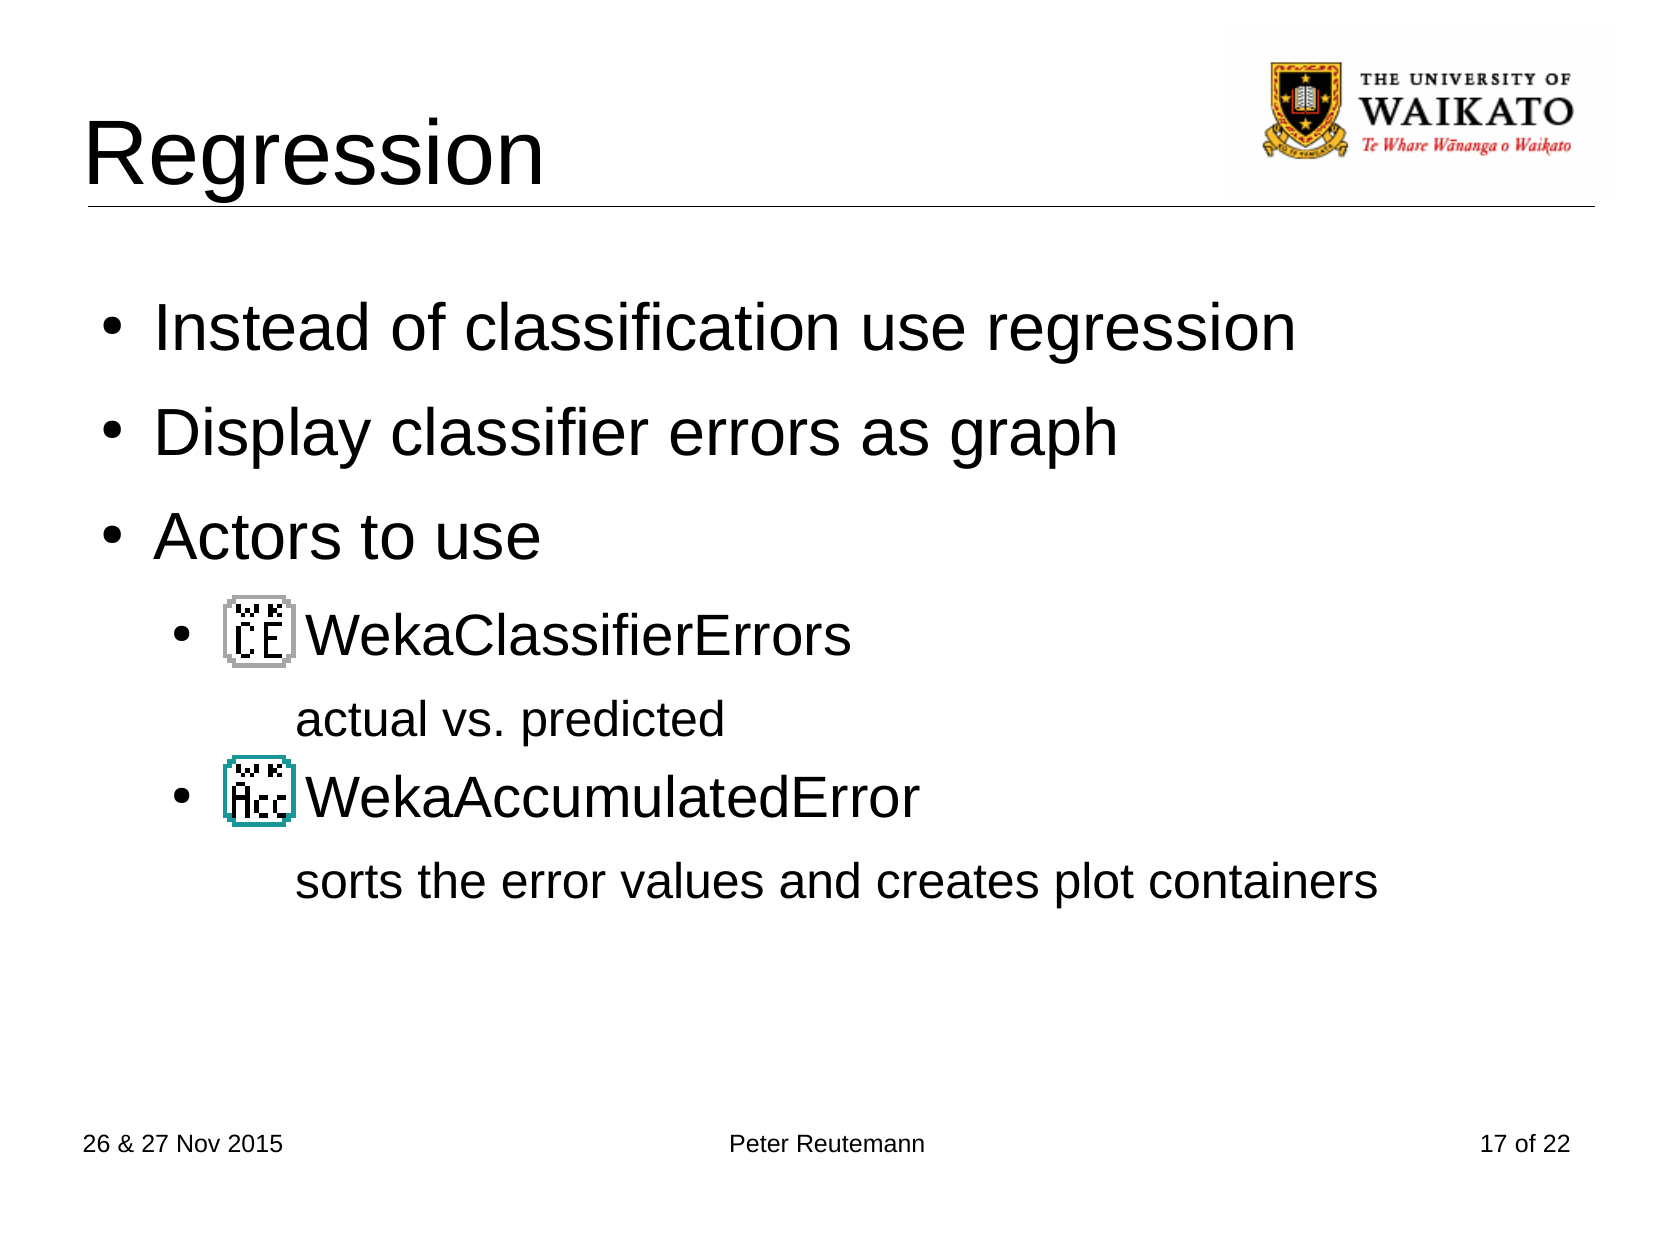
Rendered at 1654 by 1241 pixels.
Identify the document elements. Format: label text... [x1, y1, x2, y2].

list Instead of classification use regression Display classifier errors as graph Actors to use WekaClassifierErrors actual vs. predicted WekaAccumulatedError sorts the error values and creates plot containers [82, 290, 1571, 1010]
picture [223, 595, 296, 668]
picture [223, 755, 296, 827]
title Regression [82, 49, 1571, 257]
picture [1228, 24, 1619, 201]
